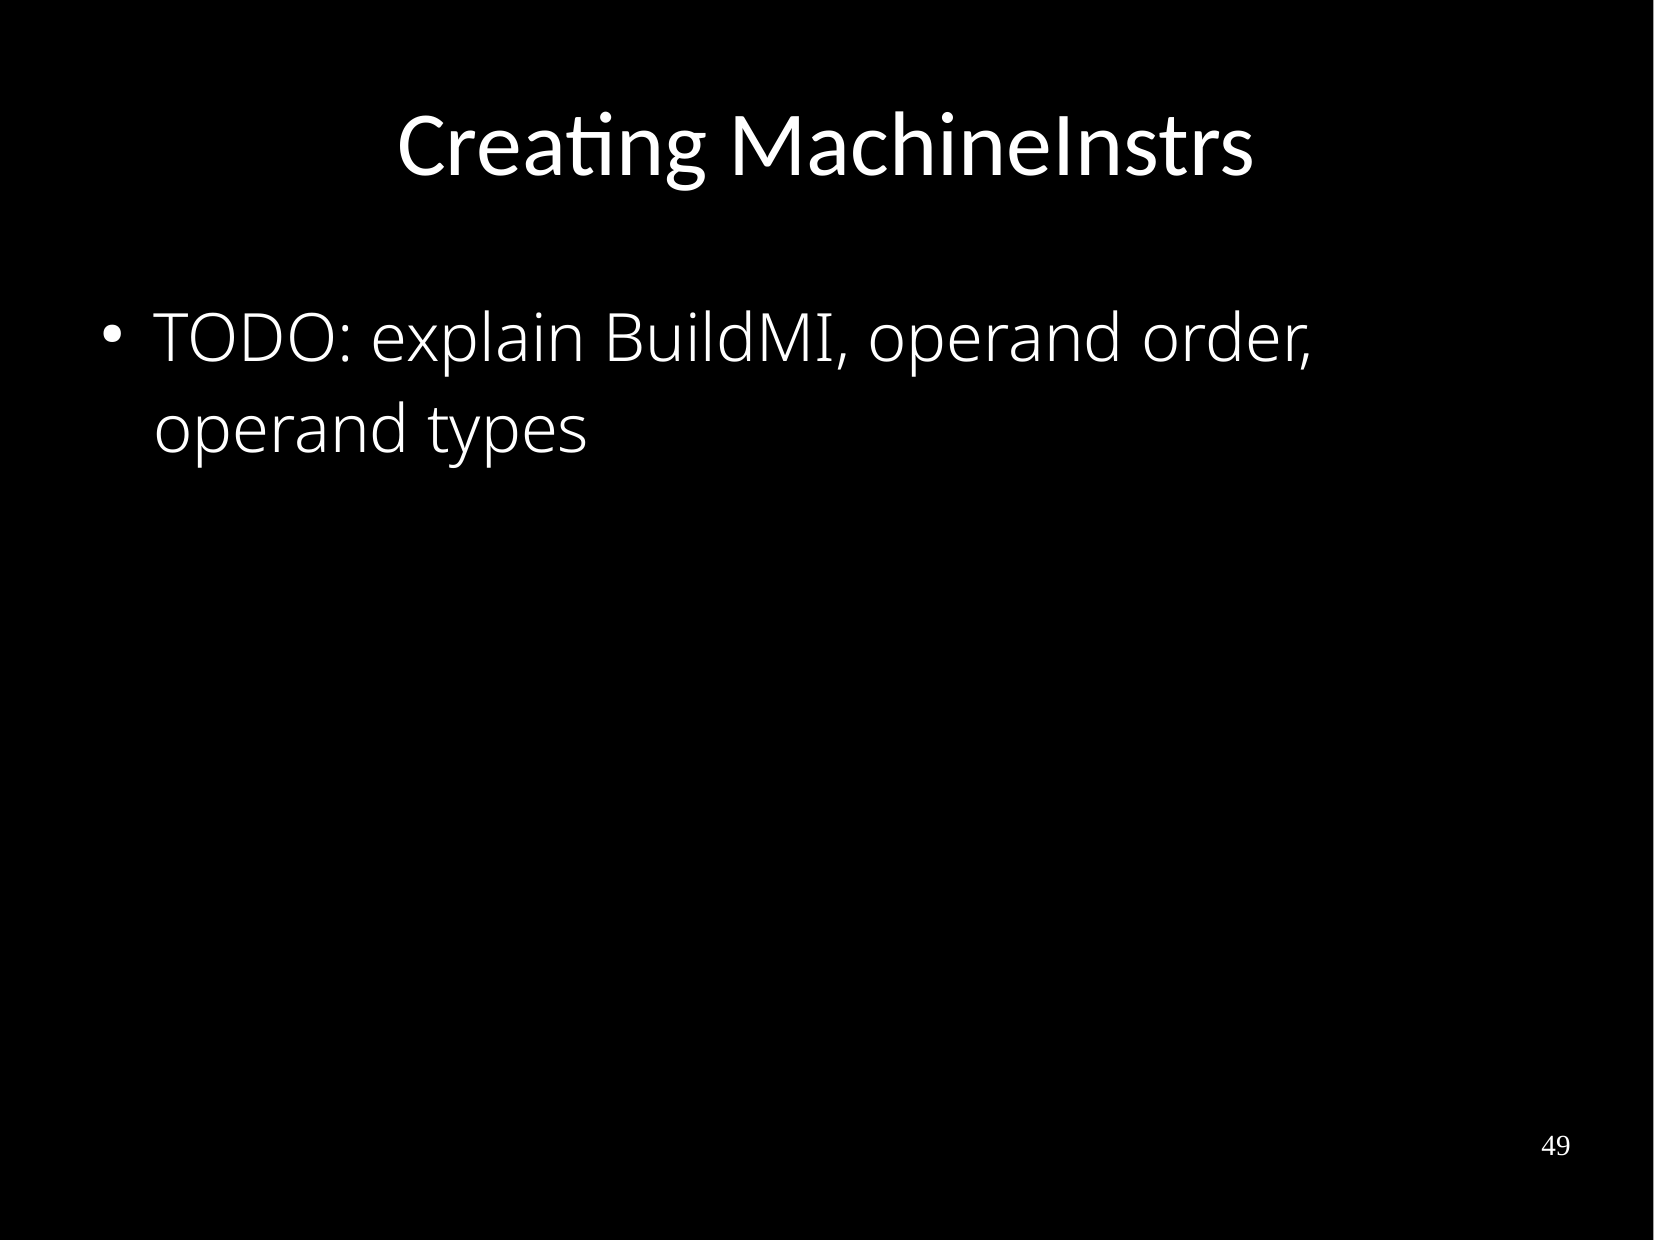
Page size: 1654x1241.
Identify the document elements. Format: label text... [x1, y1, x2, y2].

list TODO: explain BuildMI, operand order, operand types [82, 290, 1571, 1010]
title Creating MachineInstrs [82, 49, 1571, 257]
